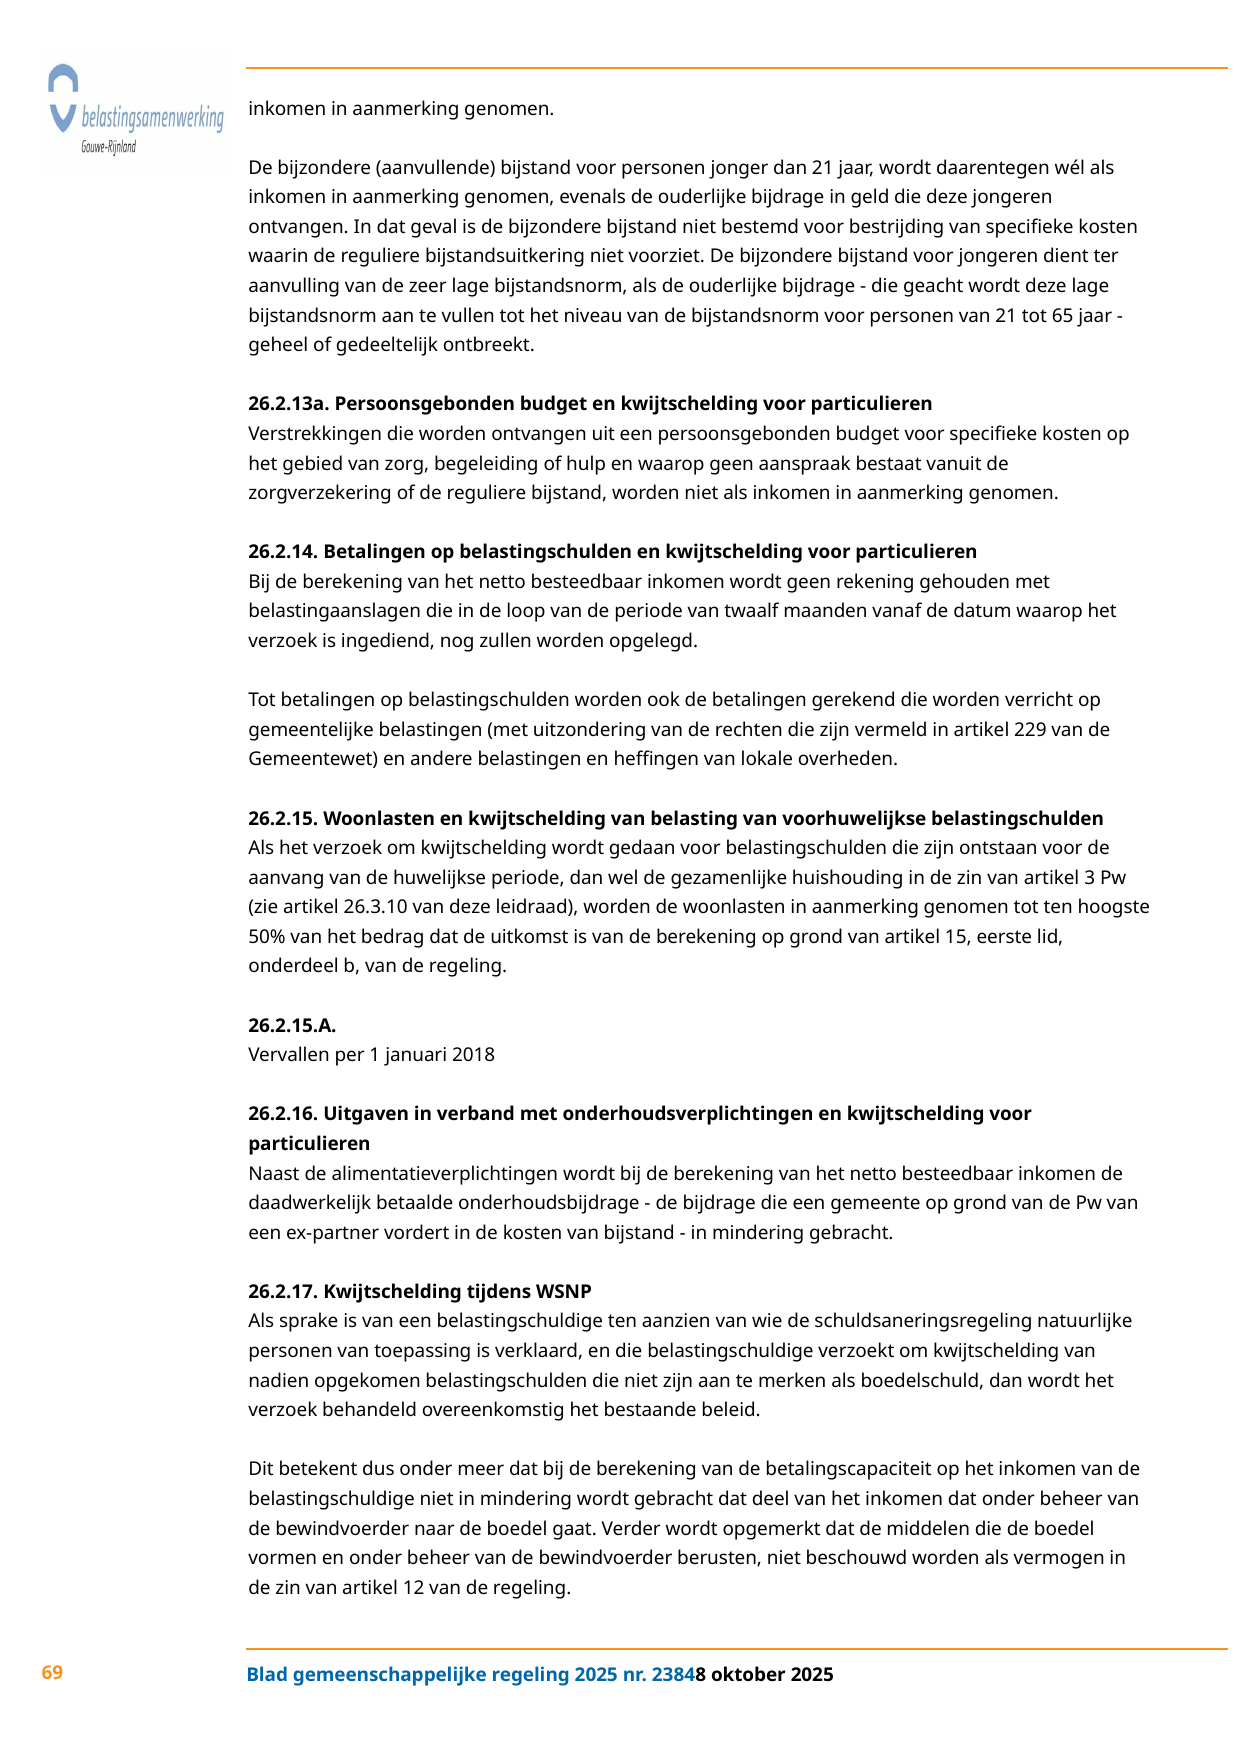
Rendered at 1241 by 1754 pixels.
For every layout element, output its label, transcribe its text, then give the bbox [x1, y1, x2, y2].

text Dit betekent dus onder meer dat bij de berekening van de betalingscapaciteit op het inkomen van de belastingschuldige niet in mindering wordt gebracht dat deel van het inkomen dat onder beheer van de bewindvoerder naar de boedel gaat. Verder wordt opgemerkt dat de middelen die de boedel vormen en onder beheer van de bewindvoerder berusten, niet beschouwd worden als vermogen in de zin van artikel 12 van de regeling. [248, 1456, 1152, 1600]
text De bijzondere (aanvullende) bijstand voor personen jonger dan 21 jaar, wordt daarentegen wél als inkomen in aanmerking genomen, evenals de ouderlijke bijdrage in geld die deze jongeren ontvangen. In dat geval is de bijzondere bijstand niet bestemd voor bestrijding van specifieke kosten waarin de reguliere bijstandsuitkering niet voorziet. De bijzondere bijstand voor jongeren dient ter aanvulling van de zeer lage bijstandsnorm, als de ouderlijke bijdrage - die geacht wordt deze lage bijstandsnorm aan te vullen tot het niveau van de bijstandsnorm voor personen van 21 tot 65 jaar - geheel of gedeeltelijk ontbreekt. [248, 154, 1152, 357]
text 26.2.15.A. [248, 1012, 1152, 1038]
text 26.2.16. Uitgaven in verband met onderhoudsverplichtingen en kwijtschelding voor particulieren [248, 1101, 1152, 1156]
text Vervallen per 1 januari 2018 [248, 1041, 1152, 1067]
text Tot betalingen op belastingschulden worden ook de betalingen gerekend die worden verricht op gemeentelijke belastingen (met uitzondering van de rechten die zijn vermeld in artikel 229 van de Gemeentewet) en andere belastingen en heffingen van lokale overheden. [248, 686, 1152, 771]
text 26.2.17. Kwijtschelding tijdens WSNP [248, 1278, 1152, 1304]
text Als het verzoek om kwijtschelding wordt gedaan voor belastingschulden die zijn ontstaan voor de aanvang van de huwelijkse periode, dan wel de gezamenlijke huishouding in de zin van artikel 3 Pw (zie artikel 26.3.10 van deze leidraad), worden de woonlasten in aanmerking genomen tot ten hoogste 50% van het bedrag dat de uitkomst is van de berekening op grond van artikel 15, eerste lid, onderdeel b, van de regeling. [248, 834, 1152, 978]
text Als sprake is van een belastingschuldige ten aanzien van wie de schuldsaneringsregeling natuurlijke personen van toepassing is verklaard, en die belastingschuldige verzoekt om kwijtschelding van nadien opgekomen belastingschulden die niet zijn aan te merken als boedelschuld, dan wordt het verzoek behandeld overeenkomstig het bestaande beleid. [248, 1308, 1152, 1422]
text Bij de berekening van het netto besteedbaar inkomen wordt geen rekening gehouden met belastingaanslagen die in de loop van de periode van twaalf maanden vanaf de datum waarop het verzoek is ingediend, nog zullen worden opgelegd. [248, 568, 1152, 653]
text Naast de alimentatieverplichtingen wordt bij de berekening van het netto besteedbaar inkomen de daadwerkelijk betaalde onderhoudsbijdrage - de bijdrage die een gemeente op grond van de Pw van een ex-partner vordert in de kosten van bijstand - in mindering gebracht. [248, 1160, 1152, 1245]
text Verstrekkingen die worden ontvangen uit een persoonsgebonden budget voor specifieke kosten op het gebied van zorg, begeleiding of hulp en waarop geen aanspraak bestaat vanuit de zorgverzekering of de reguliere bijstand, worden niet als inkomen in aanmerking genomen. [248, 420, 1152, 505]
text inkomen in aanmerking genomen. [248, 95, 1152, 121]
text 26.2.15. Woonlasten en kwijtschelding van belasting van voorhuwelijkse belastingschulden [248, 805, 1152, 831]
text 26.2.13a. Persoonsgebonden budget en kwijtschelding voor particulieren [248, 391, 1152, 416]
text 26.2.14. Betalingen op belastingschulden en kwijtschelding voor particulieren [248, 538, 1152, 564]
picture [41, 47, 231, 172]
